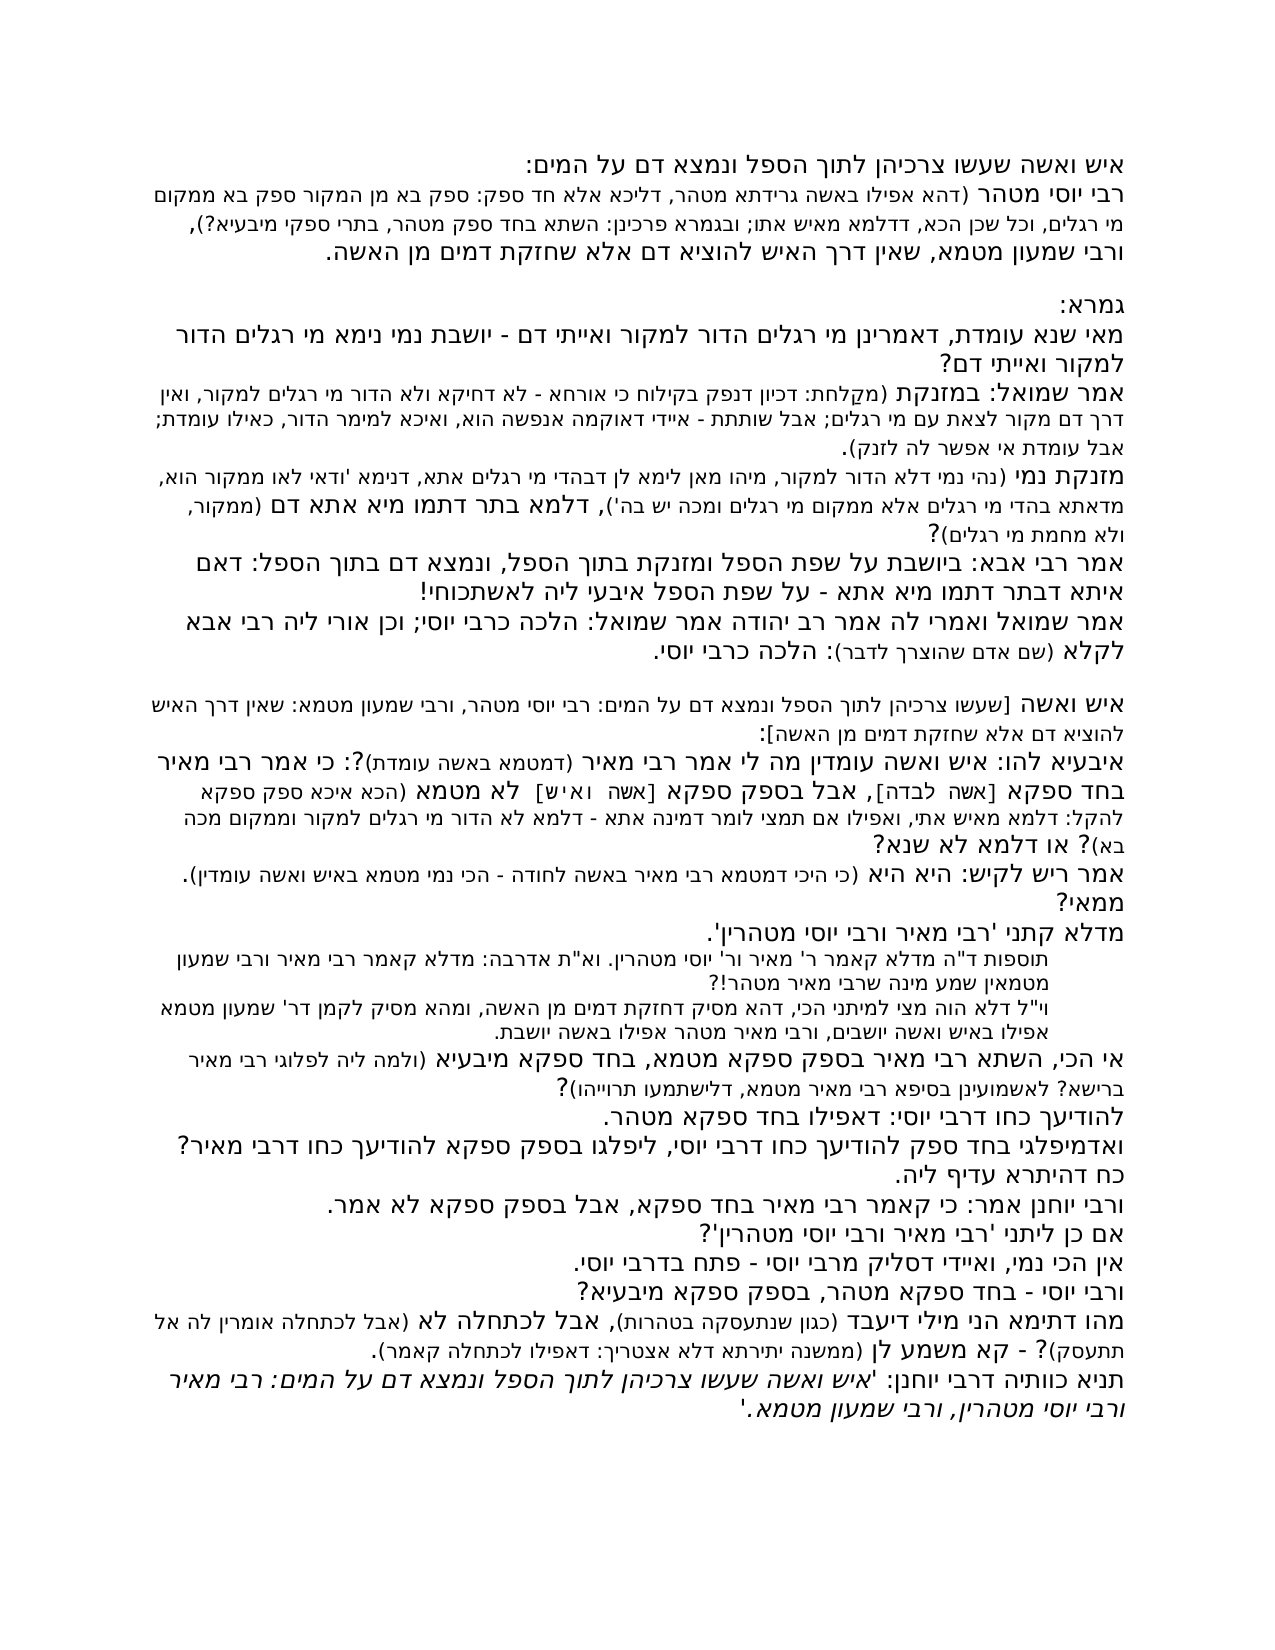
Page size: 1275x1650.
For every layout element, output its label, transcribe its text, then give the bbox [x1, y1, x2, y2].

text איש ואשה שעשו צרכיהן לתוך הספל ונמצא דם על המים: [150, 150, 1125, 179]
text להודיעך כחו דרבי יוסי: דאפילו בחד ספקא מטהר. [150, 1102, 1125, 1132]
text אין הכי נמי, ואיידי דסליק מרבי יוסי - פתח בדרבי יוסי. [150, 1248, 1125, 1277]
text אי הכי, השתא רבי מאיר בספק ספקא מטמא, בחד ספקא מיבעיא (ולמה ליה לפלוגי רבי מאיר ברישא? לאשמועינן בסיפא רבי מאיר מטמא, דלישתמעו תרוייהו)? [150, 1044, 1125, 1102]
text ורבי יוסי - בחד ספקא מטהר, בספק ספקא מיבעיא? [150, 1277, 1125, 1307]
text ורבי שמעון מטמא, שאין דרך האיש להוציא דם אלא שחזקת דמים מן האשה. [150, 237, 1125, 267]
text מהו דתימא הני מילי דיעבד (כגון שנתעסקה בטהרות), אבל לכתחלה לא (אבל לכתחלה אומרין לה אל תתעסק)? - קא משמע לן (ממשנה יתירתא דלא אצטריך: דאפילו לכתחלה קאמר). [150, 1307, 1125, 1365]
text תניא כוותיה דרבי יוחנן: 'איש ואשה שעשו צרכיהן לתוך הספל ונמצא דם על המים: רבי מאיר ורבי יוסי מטהרין, ורבי שמעון מטמא.' [150, 1365, 1125, 1423]
text ורבי יוחנן אמר: כי קאמר רבי מאיר בחד ספקא, אבל בספק ספקא לא אמר. [150, 1190, 1125, 1219]
text ממאי? [150, 889, 1125, 918]
text גמרא: [150, 291, 1125, 320]
text תוספות ד"ה מדלא קאמר ר' מאיר ור' יוסי מטהרין. וא"ת אדרבה: מדלא קאמר רבי מאיר ורבי שמעון מטמאין שמע מינה שרבי מאיר מטהר!? [150, 947, 1050, 996]
text אמר רבי אבא: ביושבת על שפת הספל ומזנקת בתוך הספל, ונמצא דם בתוך הספל: דאם איתא דבתר דתמו מיא אתא - על שפת הספל איבעי ליה לאשתכוחי! [150, 548, 1125, 607]
text מזנקת נמי (נהי נמי דלא הדור למקור, מיהו מאן לימא לן דבהדי מי רגלים אתא, דנימא 'ודאי לאו ממקור הוא, מדאתא בהדי מי רגלים אלא ממקום מי רגלים ומכה יש בה'), דלמא בתר דתמו מיא אתא דם (ממקור, ולא מחמת מי רגלים)? [150, 461, 1125, 548]
text רבי יוסי מטהר (דהא אפילו באשה גרידתא מטהר, דליכא אלא חד ספק: ספק בא מן המקור ספק בא ממקום מי רגלים, וכל שכן הכא, דדלמא מאיש אתו; ובגמרא פרכינן: השתא בחד ספק מטהר, בתרי ספקי מיבעיא?), [150, 179, 1125, 237]
text ואדמיפלגי בחד ספק להודיעך כחו דרבי יוסי, ליפלגו בספק ספקא להודיעך כחו דרבי מאיר? [150, 1132, 1125, 1161]
text כח דהיתרא עדיף ליה. [150, 1161, 1125, 1190]
text איש ואשה [שעשו צרכיהן לתוך הספל ונמצא דם על המים: רבי יוסי מטהר, ורבי שמעון מטמא: שאין דרך האיש להוציא דם אלא שחזקת דמים מן האשה]: [150, 689, 1125, 747]
text מדלא קתני 'רבי מאיר ורבי יוסי מטהרין'. [150, 918, 1125, 947]
text אמר שמואל ואמרי לה אמר רב יהודה אמר שמואל: הלכה כרבי יוסי; וכן אורי ליה רבי אבא לקלא (שם אדם שהוצרך לדבר): הלכה כרבי יוסי. [150, 607, 1125, 665]
text מאי שנא עומדת, דאמרינן מי רגלים הדור למקור ואייתי דם - יושבת נמי נימא מי רגלים הדור למקור ואייתי דם? [150, 320, 1125, 378]
text איבעיא להו: איש ואשה עומדין מה לי אמר רבי מאיר (דמטמא באשה עומדת)?: כי אמר רבי מאיר בחד ספקא [אשה לבדה], אבל בספק ספקא [אשה ואיש] לא מטמא (הכא איכא ספק ספקא להקל: דלמא מאיש אתי, ואפילו אם תמצי לומר דמינה אתא - דלמא לא הדור מי רגלים למקור וממקום מכה בא)? או דלמא לא שנא? [150, 747, 1125, 859]
text אמר שמואל: במזנקת (מקַלחת: דכיון דנפק בקילוח כי אורחא - לא דחיקא ולא הדור מי רגלים למקור, ואין דרך דם מקור לצאת עם מי רגלים; אבל שותתת - איידי דאוקמה אנפשה הוא, ואיכא למימר הדור, כאילו עומדת; אבל עומדת אי אפשר לה לזנק). [150, 378, 1125, 461]
text וי"ל דלא הוה מצי למיתני הכי, דהא מסיק דחזקת דמים מן האשה, ומהא מסיק לקמן דר' שמעון מטמא אפילו באיש ואשה יושבים, ורבי מאיר מטהר אפילו באשה יושבת. [150, 996, 1050, 1044]
text אם כן ליתני 'רבי מאיר ורבי יוסי מטהרין'? [150, 1219, 1125, 1248]
text אמר ריש לקיש: היא היא (כי היכי דמטמא רבי מאיר באשה לחודה - הכי נמי מטמא באיש ואשה עומדין). [150, 859, 1125, 889]
